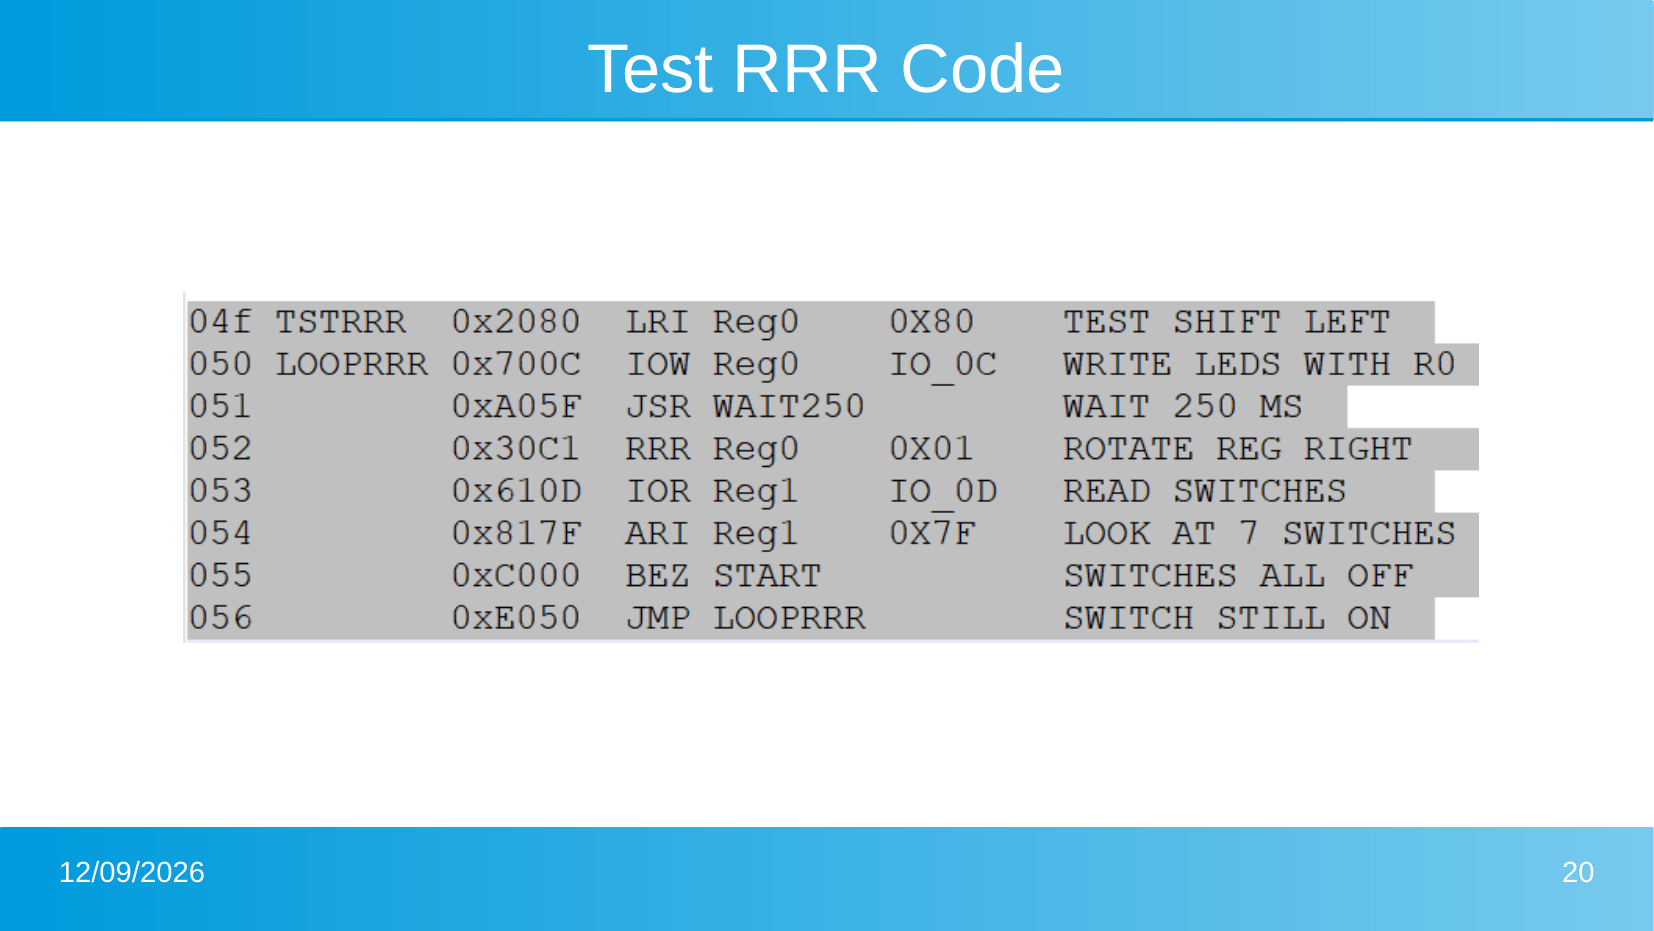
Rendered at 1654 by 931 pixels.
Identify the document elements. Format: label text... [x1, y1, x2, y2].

picture [183, 292, 1479, 643]
title Test RRR Code [59, 29, 1595, 108]
